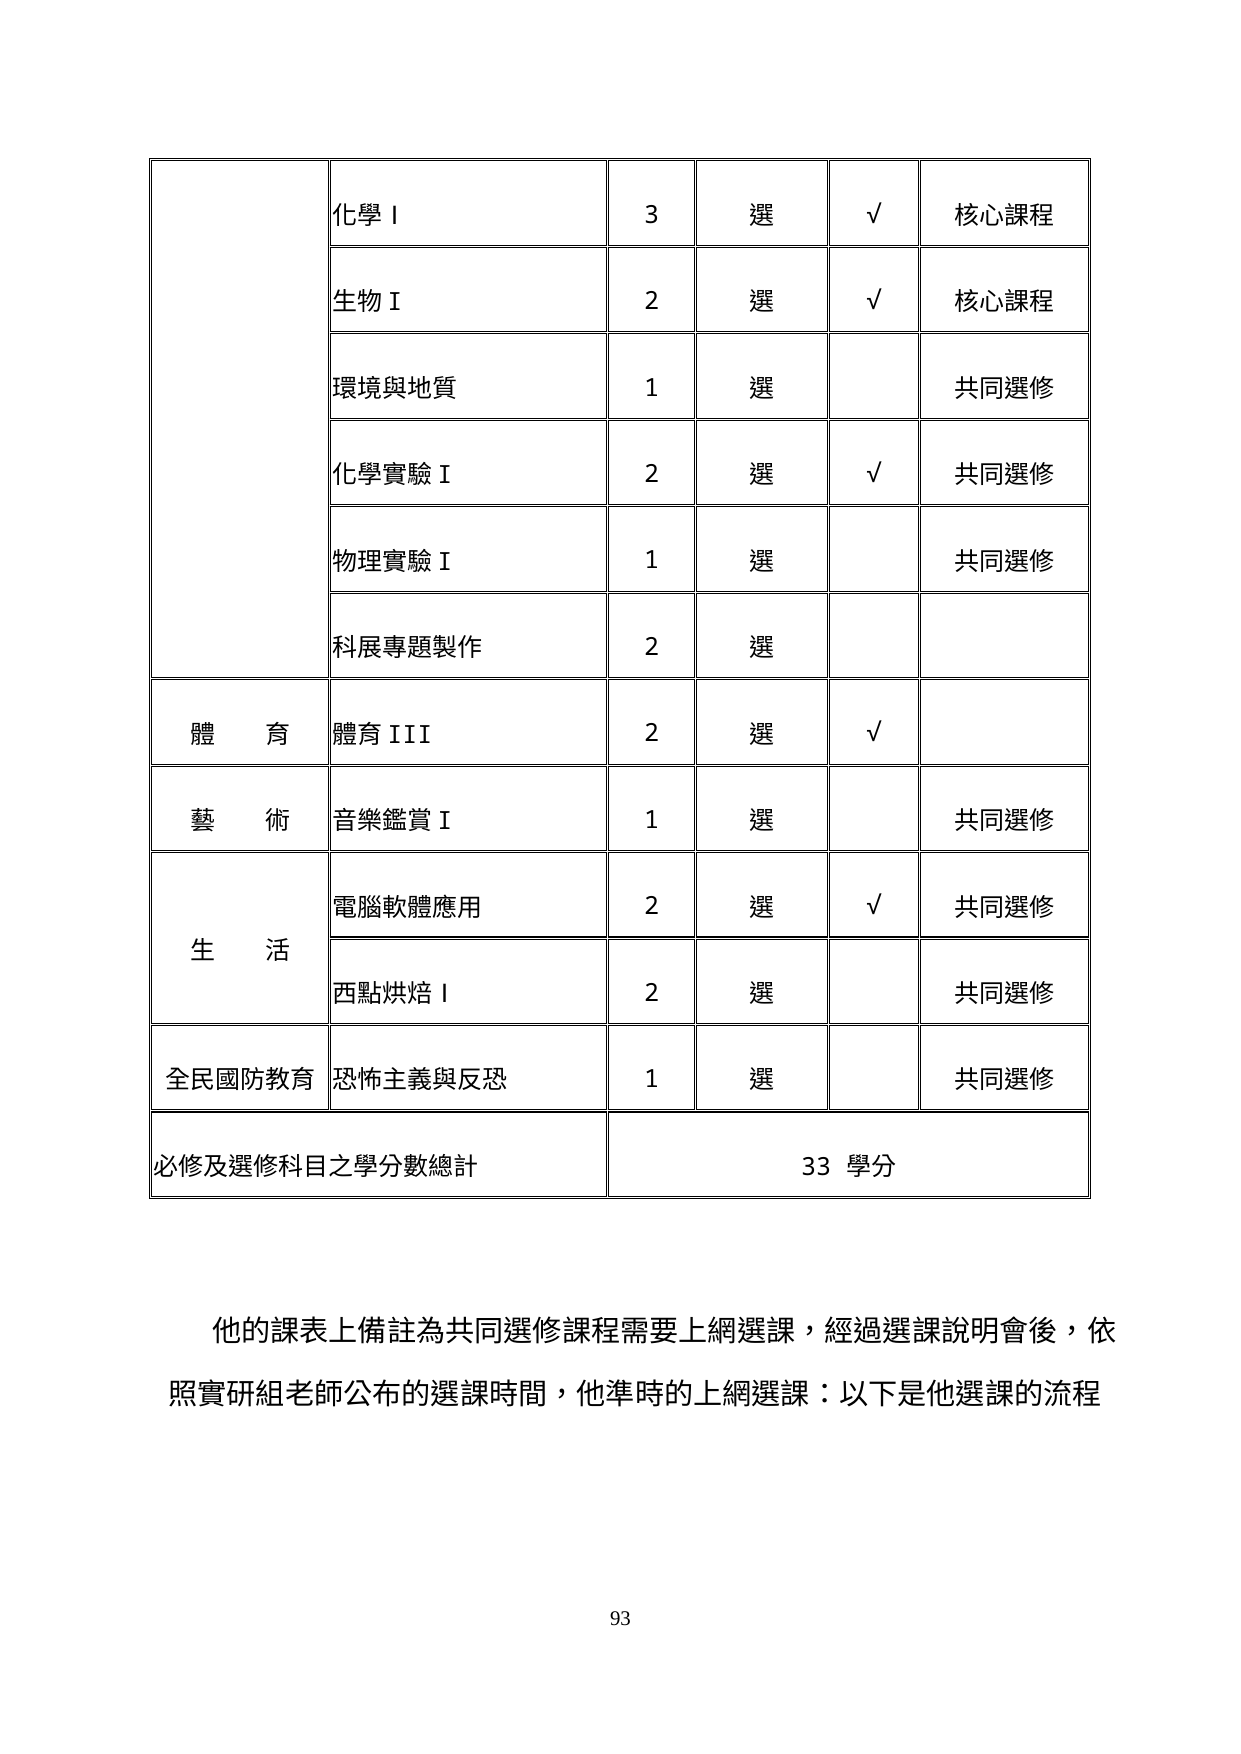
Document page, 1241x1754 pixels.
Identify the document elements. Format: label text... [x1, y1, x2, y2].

table_cell √ [830, 853, 918, 936]
table_cell 共同選修 [921, 853, 1088, 936]
table_cell 化學實驗I [331, 421, 606, 504]
table_cell 共同選修 [921, 940, 1088, 1023]
table_cell 2 [609, 680, 694, 763]
text 他的課表上備註為共同選修課程需要上網選課，經過選課說明會後，依照實研組老師公布的選課時間，他準時的上網選課：以下是他選課的流程 [168, 1287, 1122, 1412]
table_cell 選 [697, 248, 827, 331]
table_cell [830, 594, 918, 677]
table_cell 選 [697, 940, 827, 1023]
table_cell 共同選修 [921, 421, 1088, 504]
table_cell √ [830, 680, 918, 763]
table_cell [830, 767, 918, 850]
table_cell 體育III [331, 680, 606, 763]
table_cell 2 [609, 421, 694, 504]
table_cell 化學Ⅰ [331, 161, 606, 245]
table_cell 西點烘焙Ⅰ [331, 940, 606, 1023]
table_cell √ [830, 161, 918, 245]
table_cell 共同選修 [921, 1026, 1088, 1109]
table_cell 共同選修 [921, 767, 1088, 850]
table_cell [830, 334, 918, 418]
table_cell 選 [697, 507, 827, 591]
table_cell 核心課程 [921, 161, 1088, 245]
table_cell [830, 507, 918, 591]
table_cell 選 [697, 334, 827, 418]
table_cell 2 [609, 594, 694, 677]
table_cell 2 [609, 940, 694, 1023]
table_cell 1 [609, 507, 694, 591]
table_cell 生 活 [152, 853, 328, 1023]
table_cell √ [830, 421, 918, 504]
table_cell 1 [609, 767, 694, 850]
table_cell 物理實驗I [331, 507, 606, 591]
table_cell 體 育 [152, 680, 328, 763]
table_cell 音樂鑑賞I [331, 767, 606, 850]
table_cell 環境與地質 [331, 334, 606, 418]
table_cell 電腦軟體應用 [331, 853, 606, 936]
table_cell [830, 940, 918, 1023]
table_cell 共同選修 [921, 334, 1088, 418]
table_cell 2 [609, 248, 694, 331]
table_cell 選 [697, 161, 827, 245]
table_cell 選 [697, 767, 827, 850]
table_cell √ [830, 248, 918, 331]
table_cell 選 [697, 680, 827, 763]
table_cell 共同選修 [921, 507, 1088, 591]
table_cell 科展專題製作 [331, 594, 606, 677]
table_cell 恐怖主義與反恐 [331, 1026, 606, 1109]
table_cell 核心課程 [921, 248, 1088, 331]
table_cell 選 [697, 594, 827, 677]
table_cell 3 [609, 161, 694, 245]
table_cell 1 [609, 334, 694, 418]
table_cell 生物I [331, 248, 606, 331]
table_cell [921, 594, 1088, 677]
table_cell 選 [697, 421, 827, 504]
table_cell 選 [697, 1026, 827, 1109]
table_cell [830, 1026, 918, 1109]
table_cell [152, 161, 328, 677]
table_cell 全民國防教育 [152, 1026, 328, 1109]
table_cell [921, 680, 1088, 763]
table_cell 藝 術 [152, 767, 328, 850]
table_cell 2 [609, 853, 694, 936]
table_cell 必修及選修科目之學分數總計 [152, 1113, 606, 1196]
table_cell 選 [697, 853, 827, 936]
table_cell 33 學分 [609, 1113, 1088, 1196]
table_cell 1 [609, 1026, 694, 1109]
